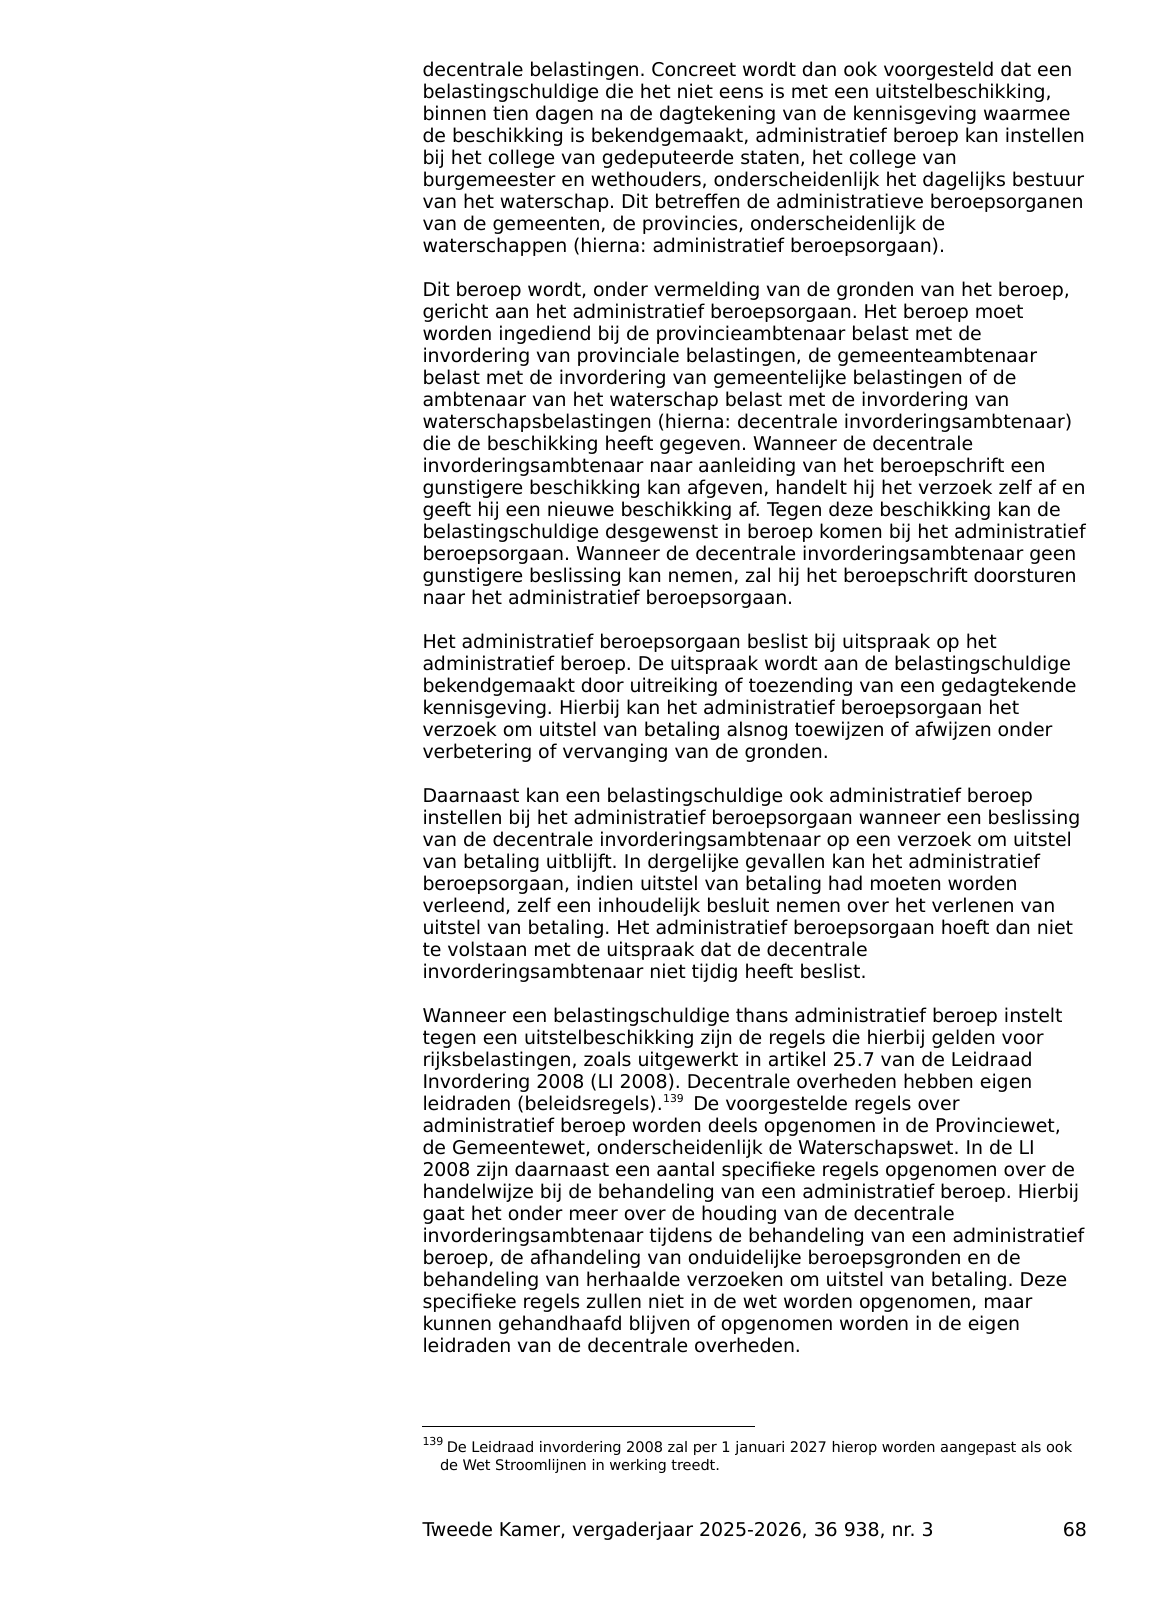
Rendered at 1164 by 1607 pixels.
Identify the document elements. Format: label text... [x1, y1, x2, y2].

text Dit beroep wordt, onder vermelding van de gronden van het beroep, gericht aan het administratief beroepsorgaan. Het beroep moet worden ingediend bij de provincieambtenaar belast met de invordering van provinciale belastingen, de gemeenteambtenaar belast met de invordering van gemeentelijke belastingen of de ambtenaar van het waterschap belast met de invordering van waterschapsbelastingen (hierna: decentrale invorderingsambtenaar) die de beschikking heeft gegeven. Wanneer de decentrale invorderingsambtenaar naar aanleiding van het beroepschrift een gunstigere beschikking kan afgeven, handelt hij het verzoek zelf af en geeft hij een nieuwe beschikking af. Tegen deze beschikking kan de belastingschuldige desgewenst in beroep komen bij het administratief beroepsorgaan. Wanneer de decentrale invorderingsambtenaar geen gunstigere beslissing kan nemen, zal hij het beroepschrift doorsturen naar het administratief beroepsorgaan. [422, 279, 1087, 609]
text decentrale belastingen. Concreet wordt dan ook voorgesteld dat een belastingschuldige die het niet eens is met een uitstelbeschikking, binnen tien dagen na de dagtekening van de kennisgeving waarmee de beschikking is bekendgemaakt, administratief beroep kan instellen bij het college van gedeputeerde staten, het college van burgemeester en wethouders, onderscheidenlijk het dagelijks bestuur van het waterschap. Dit betreffen de administratieve beroepsorganen van de gemeenten, de provincies, onderscheidenlijk de waterschappen (hierna: administratief beroepsorgaan). [422, 59, 1087, 257]
text Daarnaast kan een belastingschuldige ook administratief beroep instellen bij het administratief beroepsorgaan wanneer een beslissing van de decentrale invorderingsambtenaar op een verzoek om uitstel van betaling uitblijft. In dergelijke gevallen kan het administratief beroepsorgaan, indien uitstel van betaling had moeten worden verleend, zelf een inhoudelijk besluit nemen over het verlenen van uitstel van betaling. Het administratief beroepsorgaan hoeft dan niet te volstaan met de uitspraak dat de decentrale invorderingsambtenaar niet tijdig heeft beslist. [422, 785, 1087, 983]
text Het administratief beroepsorgaan beslist bij uitspraak op het administratief beroep. De uitspraak wordt aan de belastingschuldige bekendgemaakt door uitreiking of toezending van een gedagtekende kennisgeving. Hierbij kan het administratief beroepsorgaan het verzoek om uitstel van betaling alsnog toewijzen of afwijzen onder verbetering of vervanging van de gronden. [422, 631, 1087, 763]
text Wanneer een belastingschuldige thans administratief beroep instelt tegen een uitstelbeschikking zijn de regels die hierbij gelden voor rijksbelastingen, zoals uitgewerkt in artikel 25.7 van de Leidraad Invordering 2008 (LI 2008). Decentrale overheden hebben eigen leidraden (beleidsregels). De voorgestelde regels over administratief beroep worden deels opgenomen in de Provinciewet, de Gemeentewet, onderscheidenlijk de Waterschapswet. In de LI 2008 zijn daarnaast een aantal specifieke regels opgenomen over de handelwijze bij de behandeling van een administratief beroep. Hierbij gaat het onder meer over de houding van de decentrale invorderingsambtenaar tijdens de behandeling van een administratief beroep, de afhandeling van onduidelijke beroepsgronden en de behandeling van herhaalde verzoeken om uitstel van betaling. Deze specifieke regels zullen niet in de wet worden opgenomen, maar kunnen gehandhaafd blijven of opgenomen worden in de eigen leidraden van de decentrale overheden. [422, 1005, 1087, 1357]
text De Leidraad invordering 2008 zal per 1 januari 2027 hierop worden aangepast als ook de Wet Stroomlijnen in werking treedt. [422, 1435, 1087, 1474]
